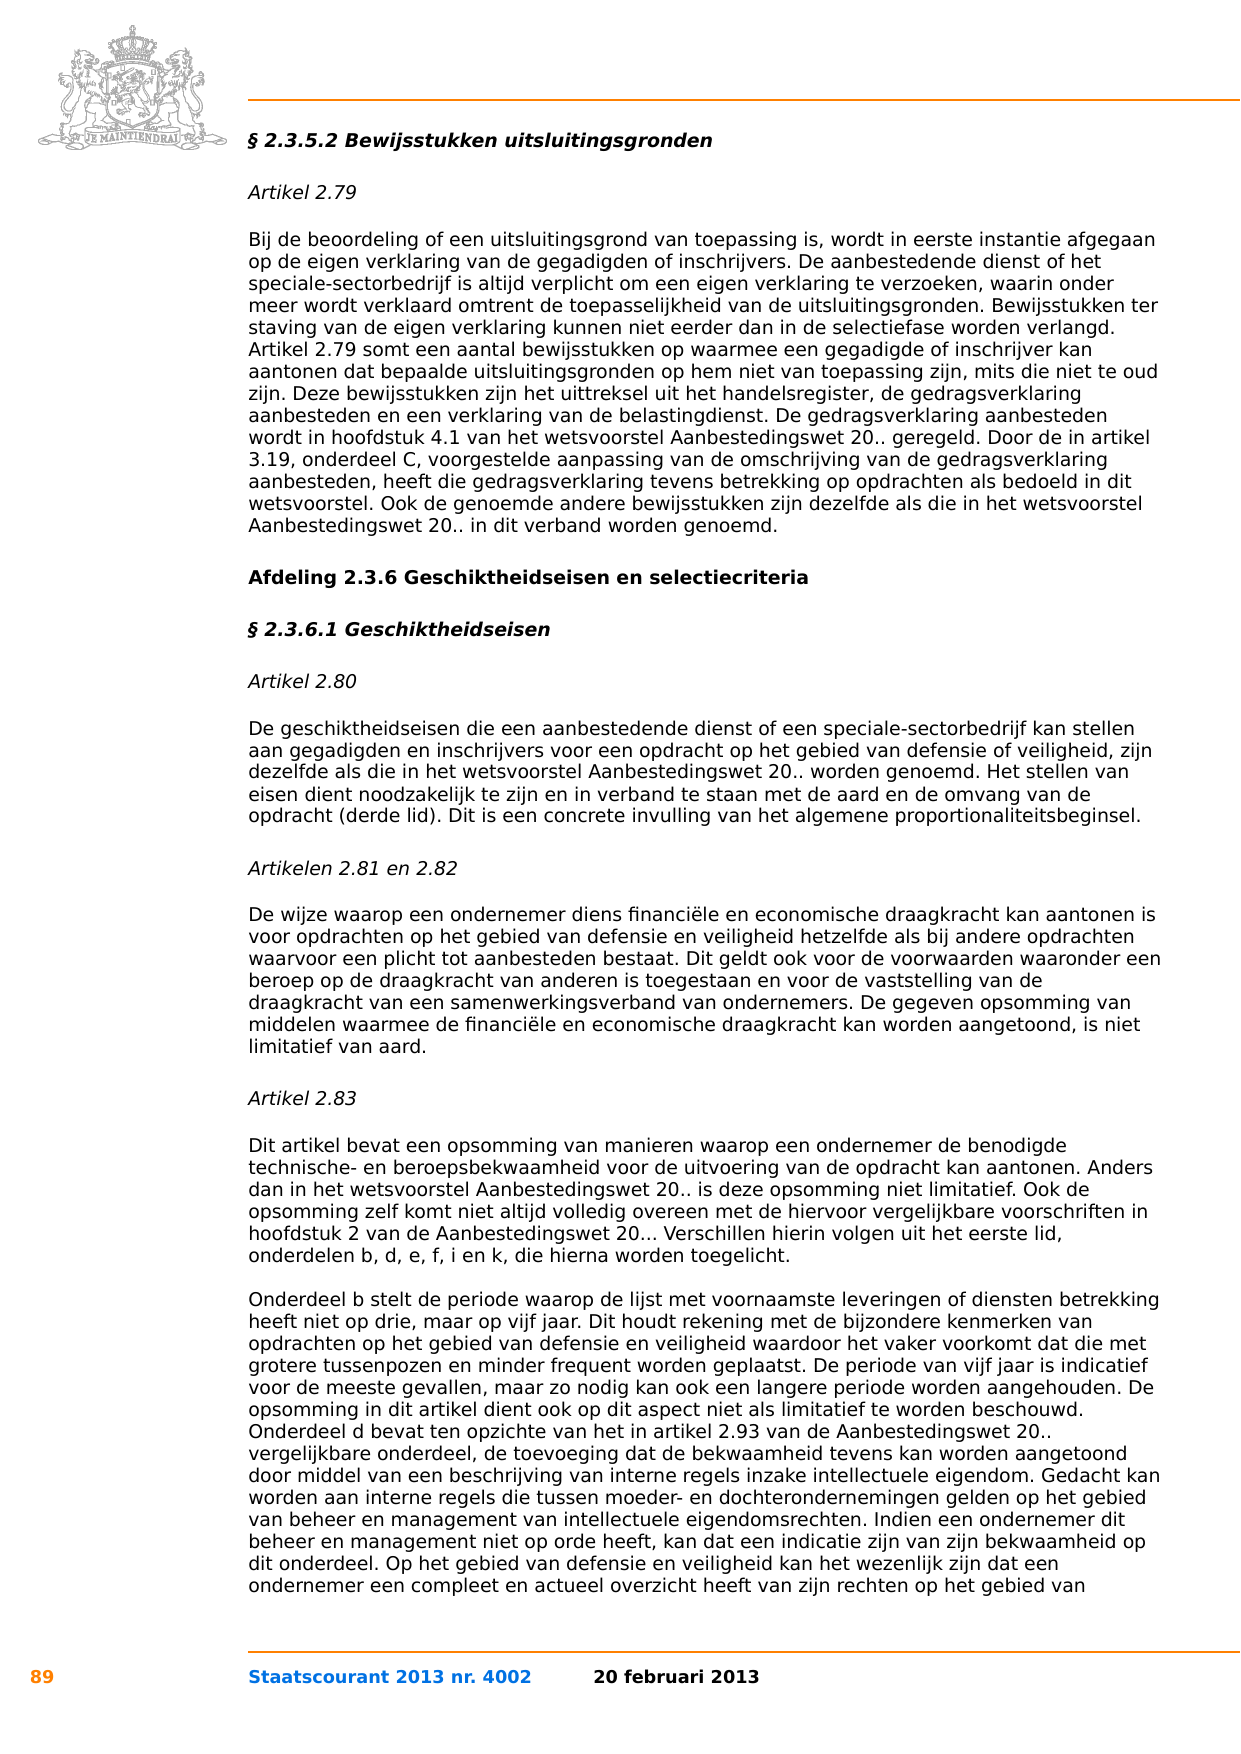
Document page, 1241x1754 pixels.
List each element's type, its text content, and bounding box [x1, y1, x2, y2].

subtitle Artikel 2.83 [248, 1088, 1163, 1110]
subtitle Artikel 2.79 [248, 182, 1163, 204]
picture [38, 25, 227, 150]
text De wijze waarop een ondernemer diens financiële en economische draagkracht kan aantonen is voor opdrachten op het gebied van defensie en veiligheid hetzelfde als bij andere opdrachten waarvoor een plicht tot aanbesteden bestaat. Dit geldt ook voor de voorwaarden waaronder een beroep op de draagkracht van anderen is toegestaan en voor de vaststelling van de draagkracht van een samenwerkingsverband van ondernemers. De gegeven opsomming van middelen waarmee de financiële en economische draagkracht kan worden aangetoond, is niet limitatief van aard. [248, 904, 1163, 1058]
subtitle Afdeling 2.3.6 Geschiktheidseisen en selectiecriteria [248, 567, 1163, 588]
text De geschiktheidseisen die een aanbestedende dienst of een speciale-sectorbedrijf kan stellen aan gegadigden en inschrijvers voor een opdracht op het gebied van defensie of veiligheid, zijn dezelfde als die in het wetsvoorstel Aanbestedingswet 20.. worden genoemd. Het stellen van eisen dient noodzakelijk te zijn en in verband te staan met de aard en de omvang van de opdracht (derde lid). Dit is een concrete invulling van het algemene proportionaliteitsbeginsel. [248, 717, 1163, 827]
subtitle § 2.3.6.1 Geschiktheidseisen [248, 618, 1163, 641]
text Bij de beoordeling of een uitsluitingsgrond van toepassing is, wordt in eerste instantie afgegaan op de eigen verklaring van de gegadigden of inschrijvers. De aanbestedende dienst of het speciale-sectorbedrijf is altijd verplicht om een eigen verklaring te verzoeken, waarin onder meer wordt verklaard omtrent de toepasselijkheid van de uitsluitingsgronden. Bewijsstukken ter staving van de eigen verklaring kunnen niet eerder dan in de selectiefase worden verlangd. Artikel 2.79 somt een aantal bewijsstukken op waarmee een gegadigde of inschrijver kan aantonen dat bepaalde uitsluitingsgronden op hem niet van toepassing zijn, mits die niet te oud zijn. Deze bewijsstukken zijn het uittreksel uit het handelsregister, de gedragsverklaring aanbesteden en een verklaring van de belastingdienst. De gedragsverklaring aanbesteden wordt in hoofdstuk 4.1 van het wetsvoorstel Aanbestedingswet 20.. geregeld. Door de in artikel 3.19, onderdeel C, voorgestelde aanpassing van de omschrijving van de gedragsverklaring aanbesteden, heeft die gedragsverklaring tevens betrekking op opdrachten als bedoeld in dit wetsvoorstel. Ook de genoemde andere bewijsstukken zijn dezelfde als die in het wetsvoorstel Aanbestedingswet 20.. in dit verband worden genoemd. [248, 229, 1163, 537]
subtitle Artikelen 2.81 en 2.82 [248, 857, 1163, 879]
text Dit artikel bevat een opsomming van manieren waarop een ondernemer de benodigde technische- en beroepsbekwaamheid voor de uitvoering van de opdracht kan aantonen. Anders dan in het wetsvoorstel Aanbestedingswet 20.. is deze opsomming niet limitatief. Ook de opsomming zelf komt niet altijd volledig overeen met de hiervoor vergelijkbare voorschriften in hoofdstuk 2 van de Aanbestedingswet 20... Verschillen hierin volgen uit het eerste lid, onderdelen b, d, e, f, i en k, die hierna worden toegelicht. [248, 1135, 1163, 1267]
text Onderdeel d bevat ten opzichte van het in artikel 2.93 van de Aanbestedingswet 20.. vergelijkbare onderdeel, de toevoeging dat de bekwaamheid tevens kan worden aangetoond door middel van een beschrijving van interne regels inzake intellectuele eigendom. Gedacht kan worden aan interne regels die tussen moeder- en dochterondernemingen gelden op het gebied van beheer en management van intellectuele eigendomsrechten. Indien een ondernemer dit beheer en management niet op orde heeft, kan dat een indicatie zijn van zijn bekwaamheid op dit onderdeel. Op het gebied van defensie en veiligheid kan het wezenlijk zijn dat een ondernemer een compleet en actueel overzicht heeft van zijn rechten op het gebied van [248, 1421, 1163, 1597]
subtitle Artikel 2.80 [248, 671, 1163, 692]
text Onderdeel b stelt de periode waarop de lijst met voornaamste leveringen of diensten betrekking heeft niet op drie, maar op vijf jaar. Dit houdt rekening met de bijzondere kenmerken van opdrachten op het gebied van defensie en veiligheid waardoor het vaker voorkomt dat die met grotere tussenpozen en minder frequent worden geplaatst. De periode van vijf jaar is indicatief voor de meeste gevallen, maar zo nodig kan ook een langere periode worden aangehouden. De opsomming in dit artikel dient ook op dit aspect niet als limitatief te worden beschouwd. [248, 1289, 1163, 1421]
subtitle § 2.3.5.2 Bewijsstukken uitsluitingsgronden [248, 130, 1163, 152]
